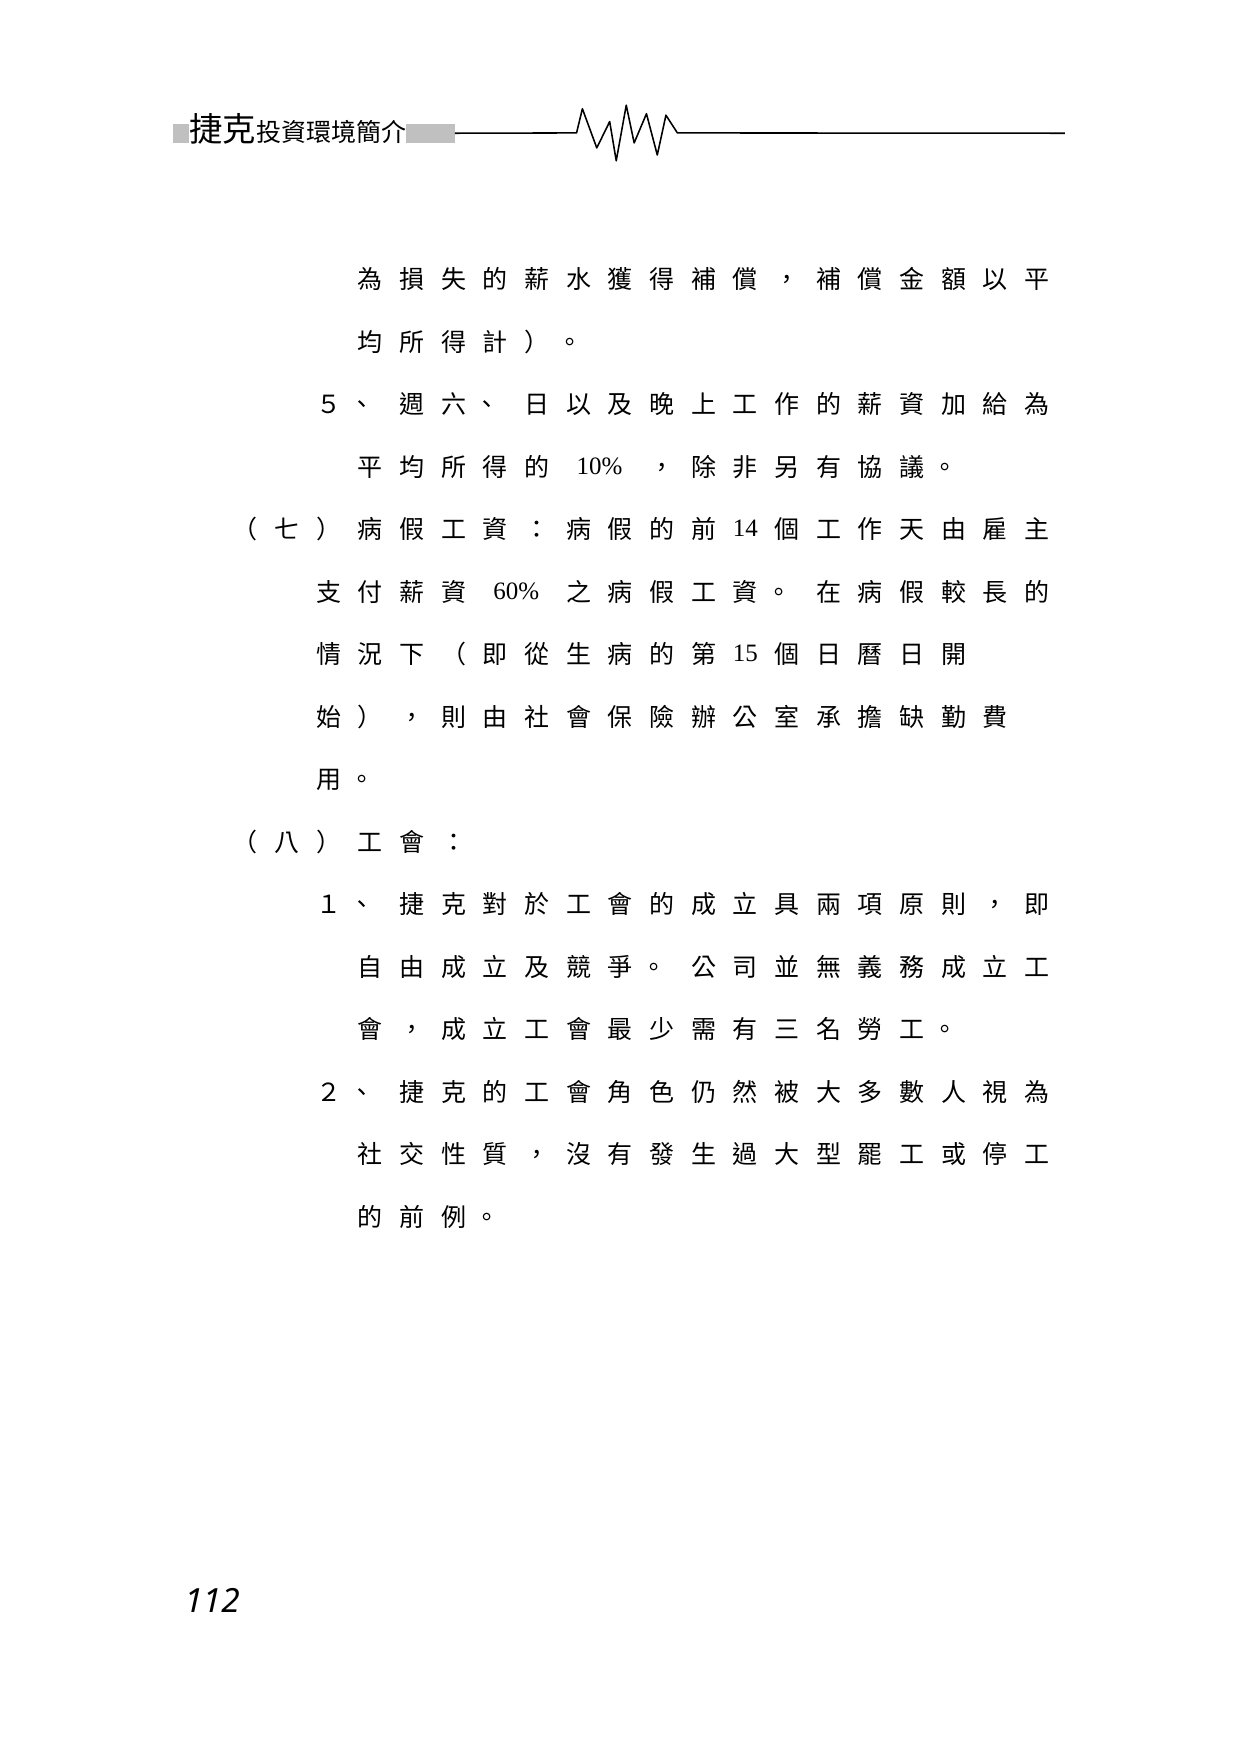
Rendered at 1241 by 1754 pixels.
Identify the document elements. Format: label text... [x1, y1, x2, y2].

text １、捷克對於工會的成立具兩項原則，即自由成立及競爭。公司並無義務成立工會，成立工會最少需有三名勞工。 [281, 861, 1058, 1049]
text （八）工會： [207, 799, 1058, 861]
text ２、捷克的工會角色仍然被大多數人視為社交性質，沒有發生過大型罷工或停工的前例。 [281, 1049, 1058, 1236]
text （七）病假工資：病假的前14個工作天由雇主支付薪資60%之病假工資。在病假較長的情況下（即從生病的第15個日曆日開始），則由社會保險辦公室承擔缺勤費用。 [207, 486, 1058, 799]
text 為損失的薪水獲得補償，補償金額以平均所得計）。 [281, 236, 1058, 361]
text ５、週六、日以及晚上工作的薪資加給為平均所得的10%，除非另有協議。 [281, 361, 1058, 486]
